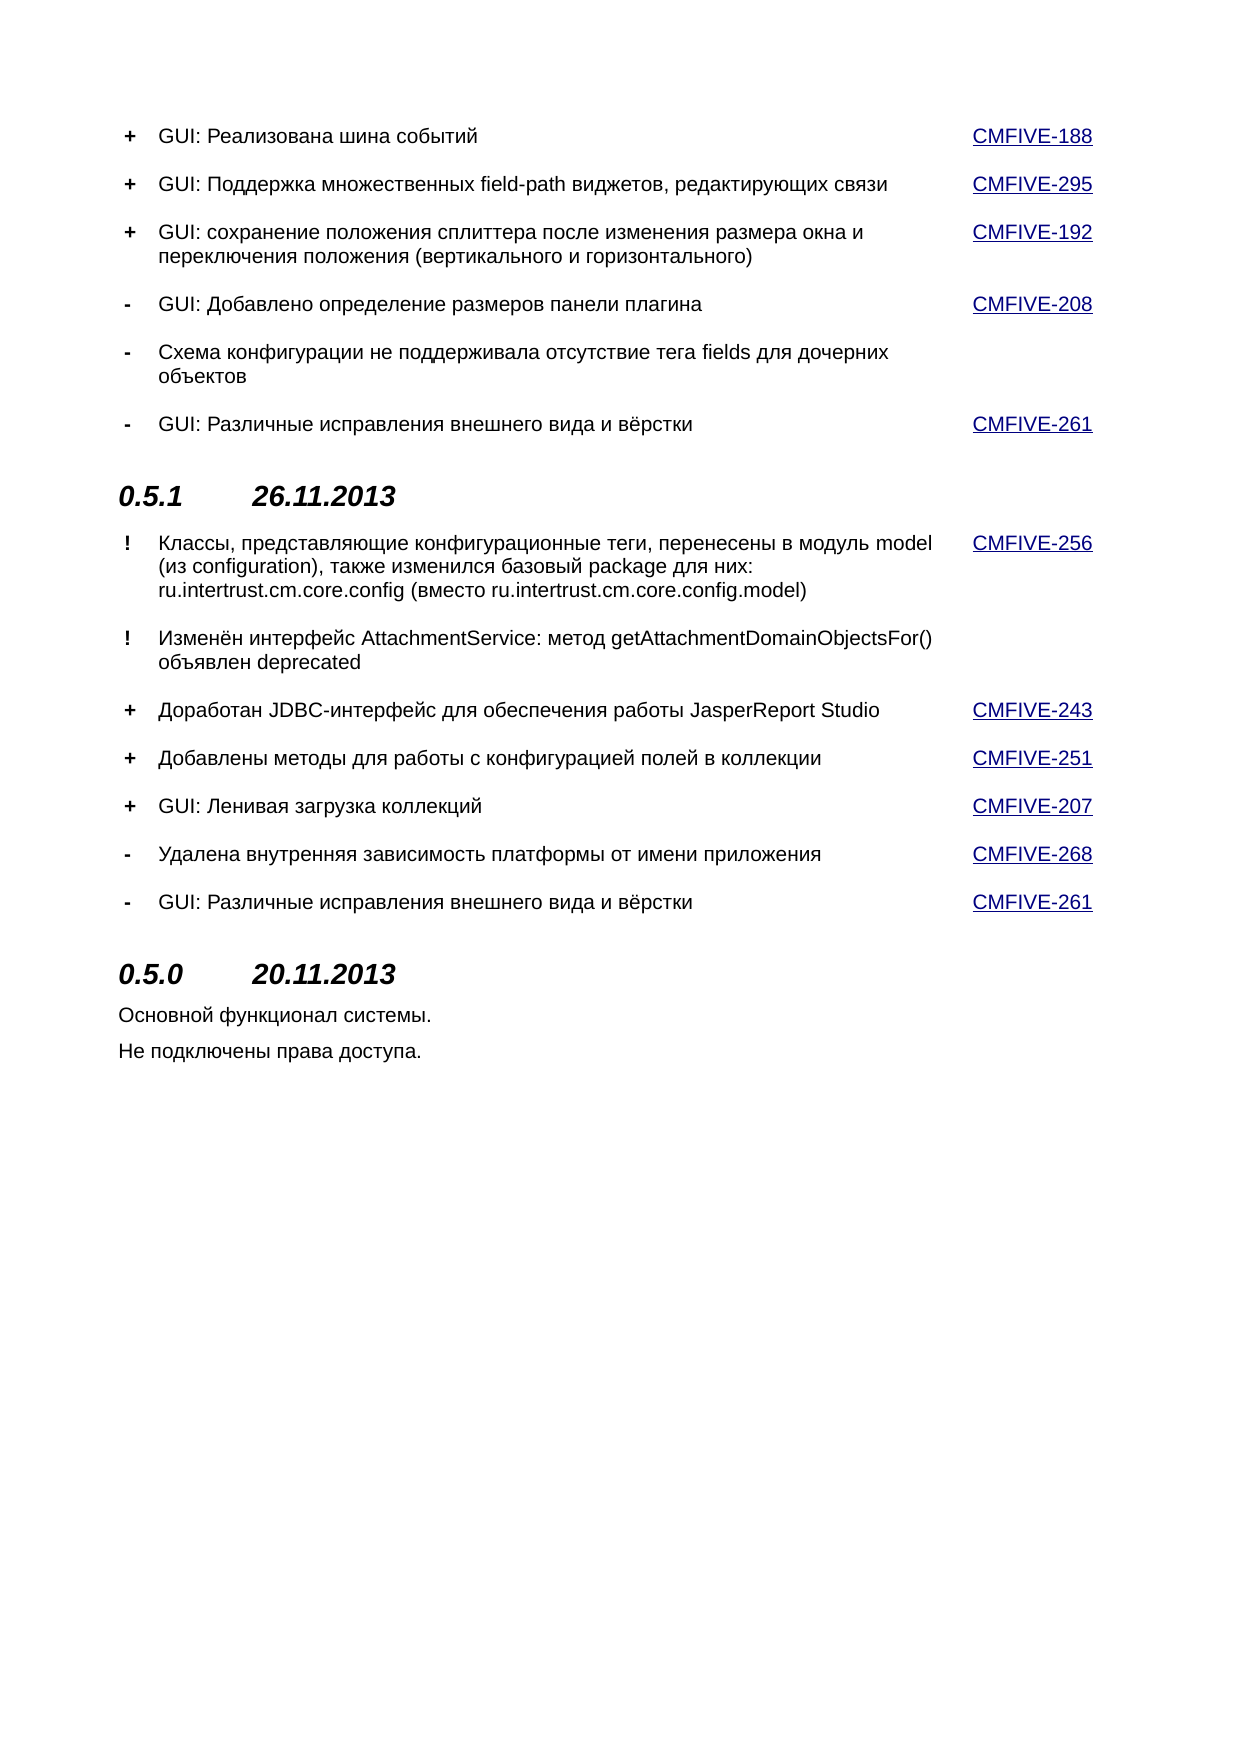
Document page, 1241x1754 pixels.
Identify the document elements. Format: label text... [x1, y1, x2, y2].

table_cell - [118, 836, 152, 884]
table_header Классы, представляющие конфигурационные теги, перенесены в модуль model (из configuration), также изменился базовый package для них: ru.intertrust.cm.core.config (вместо ru.intertrust.cm.core.config.model) [153, 525, 966, 620]
table_cell + [118, 740, 152, 788]
table_header ! [118, 525, 152, 620]
table_cell - [118, 334, 152, 406]
table_header CMFIVE-256 [966, 525, 1123, 620]
text Основной функционал системы. [118, 1003, 1122, 1027]
table_cell CMFIVE-188 [966, 118, 1123, 166]
table_cell Добавлены методы для работы с конфигурацией полей в коллекции [153, 740, 966, 788]
table_cell CMFIVE-268 [966, 836, 1123, 884]
table_cell ! [118, 620, 152, 692]
subtitle 0.5.1 26.11.2013 [118, 478, 1122, 512]
table_cell Удалена внутренняя зависимость платформы от имени приложения [153, 836, 966, 884]
subtitle 0.5.0 20.11.2013 [118, 957, 1122, 990]
table_cell + [118, 788, 152, 836]
table_cell - [118, 406, 152, 453]
table_cell + [118, 692, 152, 740]
table_cell Доработан JDBC-интерфейс для обеспечения работы JasperReport Studio [153, 692, 966, 740]
table_cell GUI: сохранение положения сплиттера после изменения размера окна и переключения положения (вертикального и горизонтального) [153, 214, 966, 286]
table_cell GUI: Реализована шина событий [153, 118, 966, 166]
text Не подключены права доступа. [118, 1039, 1122, 1063]
table_cell CMFIVE-295 [966, 166, 1123, 214]
table_cell CMFIVE-207 [966, 788, 1123, 836]
table_cell GUI: Поддержка множественных field-path виджетов, редактирующих связи [153, 166, 966, 214]
table_cell GUI: Различные исправления внешнего вида и вёрстки [153, 884, 966, 932]
table_cell GUI: Различные исправления внешнего вида и вёрстки [153, 406, 966, 453]
table_cell GUI: Ленивая загрузка коллекций [153, 788, 966, 836]
table_cell + [118, 166, 152, 214]
table_cell [966, 620, 1123, 692]
table_cell - [118, 884, 152, 932]
table_cell Изменён интерфейс AttachmentService: метод getAttachmentDomainObjectsFor() объявлен deprecated [153, 620, 966, 692]
table_cell CMFIVE-251 [966, 740, 1123, 788]
table_cell Схема конфигурации не поддерживала отсутствие тега fields для дочерних объектов [153, 334, 966, 406]
table_cell - [118, 286, 152, 334]
table_cell CMFIVE-243 [966, 692, 1123, 740]
table_cell CMFIVE-208 [966, 286, 1123, 334]
table_cell GUI: Добавлено определение размеров панели плагина [153, 286, 966, 334]
table_cell + [118, 118, 152, 166]
table_cell [966, 334, 1123, 406]
table_cell + [118, 214, 152, 286]
table_cell CMFIVE-261 [966, 406, 1123, 453]
table_cell CMFIVE-192 [966, 214, 1123, 286]
table_cell CMFIVE-261 [966, 884, 1123, 932]
